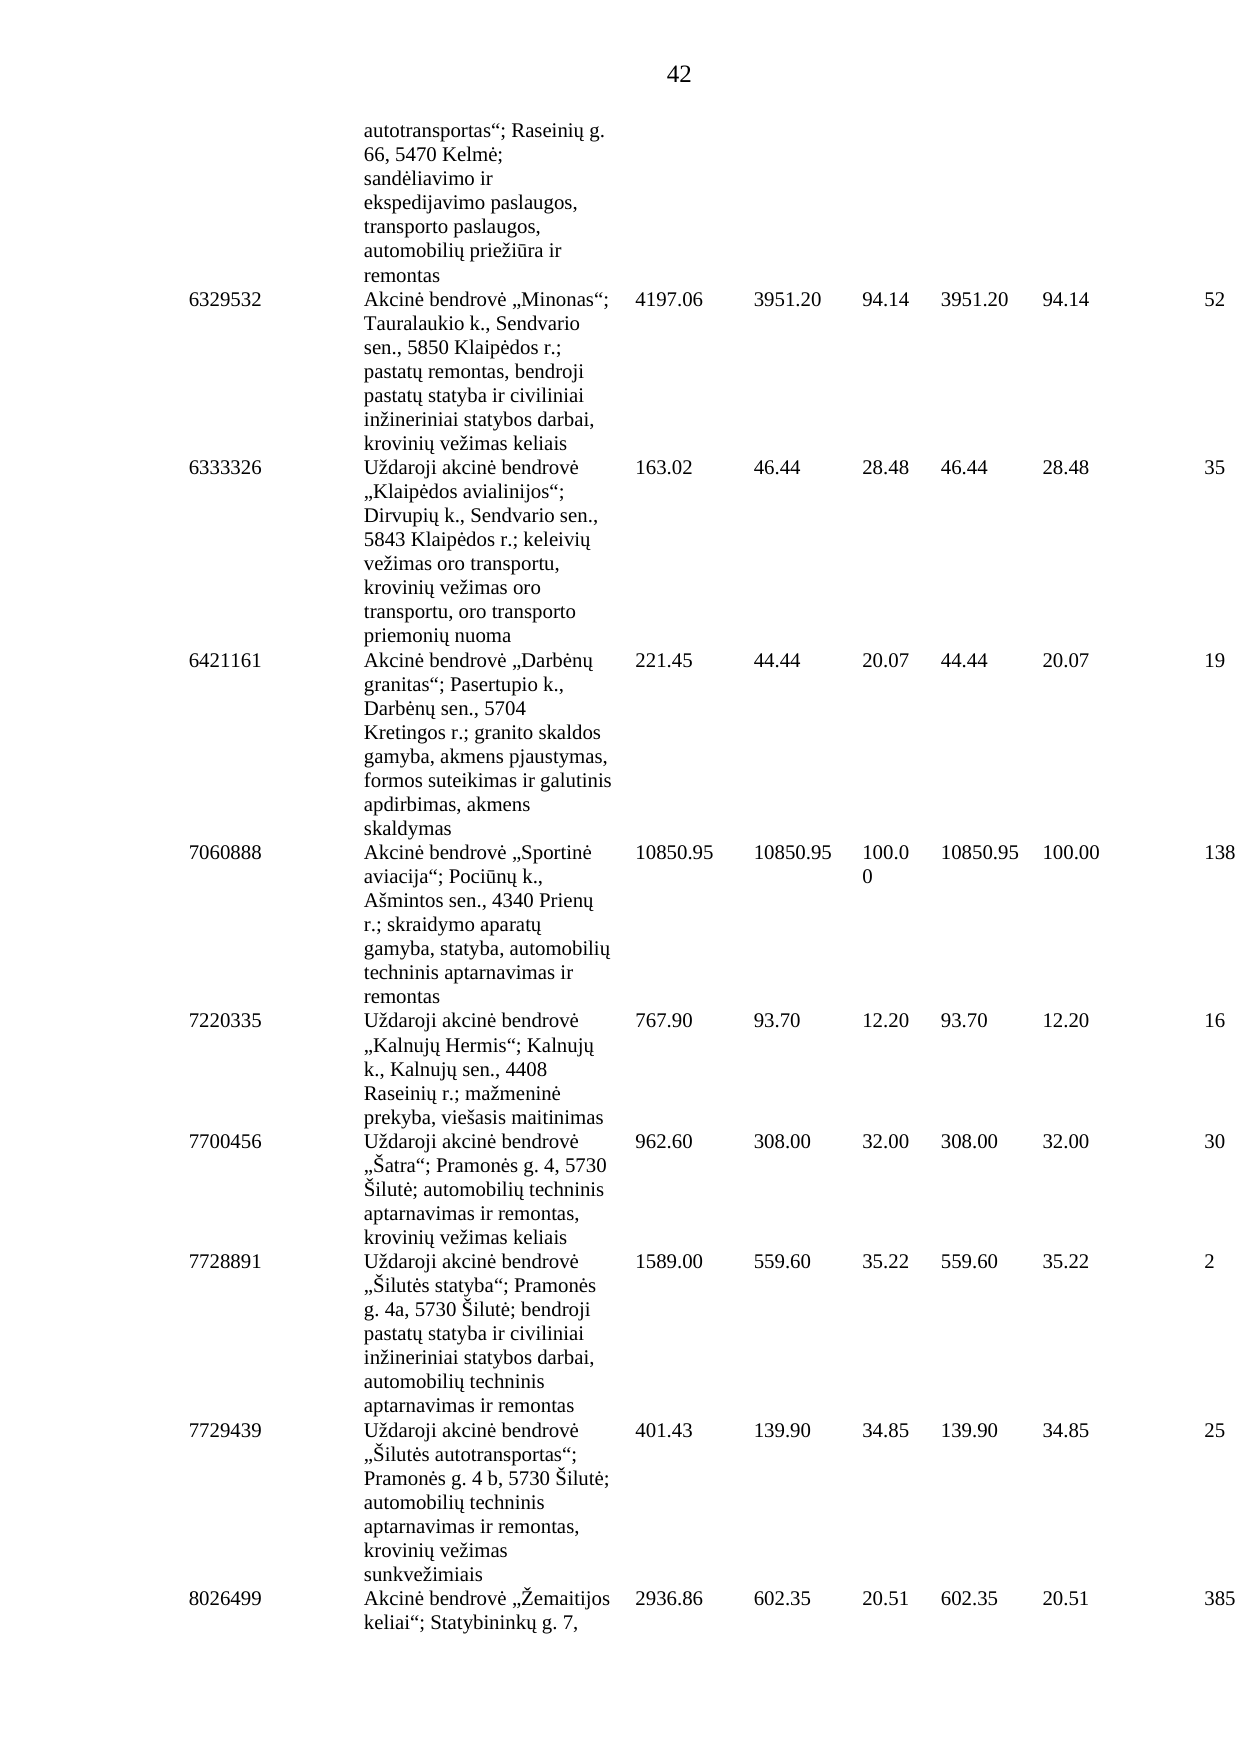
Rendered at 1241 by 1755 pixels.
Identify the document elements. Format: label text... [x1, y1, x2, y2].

table_cell Uždaroji akcinė bendrovė „Šilutės statyba“; Pramonės g. 4a, 5730 Šilutė; bendroji pastatų statyba ir civiliniai inžineriniai statybos darbai, automobilių techninis aptarnavimas ir remontas [353, 1249, 624, 1417]
table_cell Akcinė bendrovė „Minonas“; Tauralaukio k., Sendvario sen., 5850 Klaipėdos r.; pastatų remontas, bendroji pastatų statyba ir civiliniai inžineriniai statybos darbai, krovinių vežimas keliais [353, 287, 624, 455]
table_cell 559.60 [742, 1249, 851, 1417]
table_cell 3951.20 [929, 287, 1031, 455]
table_cell 28.48 [851, 455, 929, 647]
table_cell 767.90 [624, 1009, 742, 1129]
table_cell [1031, 118, 1193, 287]
table_cell [1193, 118, 1240, 287]
table_cell 44.44 [742, 648, 851, 840]
table_cell 385 [1193, 1586, 1240, 1634]
table_cell 6329532 [177, 287, 352, 455]
table_cell [624, 118, 742, 287]
table_cell Uždaroji akcinė bendrovė „Klaipėdos avialinijos“; Dirvupių k., Sendvario sen., 5843 Klaipėdos r.; keleivių vežimas oro transportu, krovinių vežimas oro transportu, oro transporto priemonių nuoma [353, 455, 624, 647]
table_cell Uždaroji akcinė bendrovė „Šilutės autotransportas“; Pramonės g. 4 b, 5730 Šilutė; automobilių techninis aptarnavimas ir remontas, krovinių vežimas sunkvežimiais [353, 1418, 624, 1586]
table_cell Akcinė bendrovė „Sportinė aviacija“; Pociūnų k., Ašmintos sen., 4340 Prienų r.; skraidymo aparatų gamyba, statyba, automobilių techninis aptarnavimas ir remontas [353, 840, 624, 1008]
table_cell 46.44 [742, 455, 851, 647]
table_cell 35.22 [1031, 1249, 1193, 1417]
table_cell Uždaroji akcinė bendrovė „Kalnujų Hermis“; Kalnujų k., Kalnujų sen., 4408 Raseinių r.; mažmeninė prekyba, viešasis maitinimas [353, 1009, 624, 1129]
table_cell 3951.20 [742, 287, 851, 455]
table_cell [742, 118, 851, 287]
table_cell 28.48 [1031, 455, 1193, 647]
table_cell [851, 118, 929, 287]
table_cell 46.44 [929, 455, 1031, 647]
table_cell 1589.00 [624, 1249, 742, 1417]
table_cell 19 [1193, 648, 1240, 840]
table_cell 7220335 [177, 1009, 352, 1129]
table_cell 30 [1193, 1129, 1240, 1249]
table_cell 100.00 [1031, 840, 1193, 1008]
table_cell Akcinė bendrovė „Žemaitijos keliai“; Statybininkų g. 7, [353, 1586, 624, 1634]
table_cell 20.51 [1031, 1586, 1193, 1634]
table_cell 35.22 [851, 1249, 929, 1417]
table_cell 559.60 [929, 1249, 1031, 1417]
table_cell 139.90 [929, 1418, 1031, 1586]
table_cell 20.51 [851, 1586, 929, 1634]
table_cell Akcinė bendrovė „Darbėnų granitas“; Pasertupio k., Darbėnų sen., 5704 Kretingos r.; granito skaldos gamyba, akmens pjaustymas, formos suteikimas ir galutinis apdirbimas, akmens skaldymas [353, 648, 624, 840]
table_cell 7060888 [177, 840, 352, 1008]
table_cell 16 [1193, 1009, 1240, 1129]
table_cell 8026499 [177, 1586, 352, 1634]
table_cell 94.14 [851, 287, 929, 455]
table_cell 962.60 [624, 1129, 742, 1249]
table_cell 4197.06 [624, 287, 742, 455]
table_cell 2936.86 [624, 1586, 742, 1634]
table_cell 602.35 [742, 1586, 851, 1634]
table_cell 7700456 [177, 1129, 352, 1249]
table_cell 12.20 [1031, 1009, 1193, 1129]
table_cell [929, 118, 1031, 287]
table_cell 44.44 [929, 648, 1031, 840]
table_cell 7729439 [177, 1418, 352, 1586]
table_cell 602.35 [929, 1586, 1031, 1634]
table_cell 32.00 [851, 1129, 929, 1249]
table_cell 10850.95 [742, 840, 851, 1008]
table_cell 93.70 [929, 1009, 1031, 1129]
table_cell 308.00 [742, 1129, 851, 1249]
table_cell 34.85 [851, 1418, 929, 1586]
table_cell 6333326 [177, 455, 352, 647]
table_cell 139.90 [742, 1418, 851, 1586]
table_cell 401.43 [624, 1418, 742, 1586]
table_cell 32.00 [1031, 1129, 1193, 1249]
table_cell 20.07 [1031, 648, 1193, 840]
table_cell 6421161 [177, 648, 352, 840]
table_cell 94.14 [1031, 287, 1193, 455]
table_cell 138 [1193, 840, 1240, 1008]
table_cell 12.20 [851, 1009, 929, 1129]
table_cell 34.85 [1031, 1418, 1193, 1586]
table_cell autotransportas“; Raseinių g. 66, 5470 Kelmė; sandėliavimo ir ekspedijavimo paslaugos, transporto paslaugos, automobilių priežiūra ir remontas [353, 118, 624, 287]
table_cell Uždaroji akcinė bendrovė „Šatra“; Pramonės g. 4, 5730 Šilutė; automobilių techninis aptarnavimas ir remontas, krovinių vežimas keliais [353, 1129, 624, 1249]
table_cell 2 [1193, 1249, 1240, 1417]
table_cell 7728891 [177, 1249, 352, 1417]
table_cell 163.02 [624, 455, 742, 647]
table_cell 20.07 [851, 648, 929, 840]
table_cell 25 [1193, 1418, 1240, 1586]
table_cell [177, 118, 352, 287]
table_cell 308.00 [929, 1129, 1031, 1249]
table_cell 35 [1193, 455, 1240, 647]
table_cell 221.45 [624, 648, 742, 840]
table_cell 10850.95 [929, 840, 1031, 1008]
table_cell 100.00 [851, 840, 929, 1008]
table_cell 93.70 [742, 1009, 851, 1129]
table_cell 10850.95 [624, 840, 742, 1008]
table_cell 52 [1193, 287, 1240, 455]
